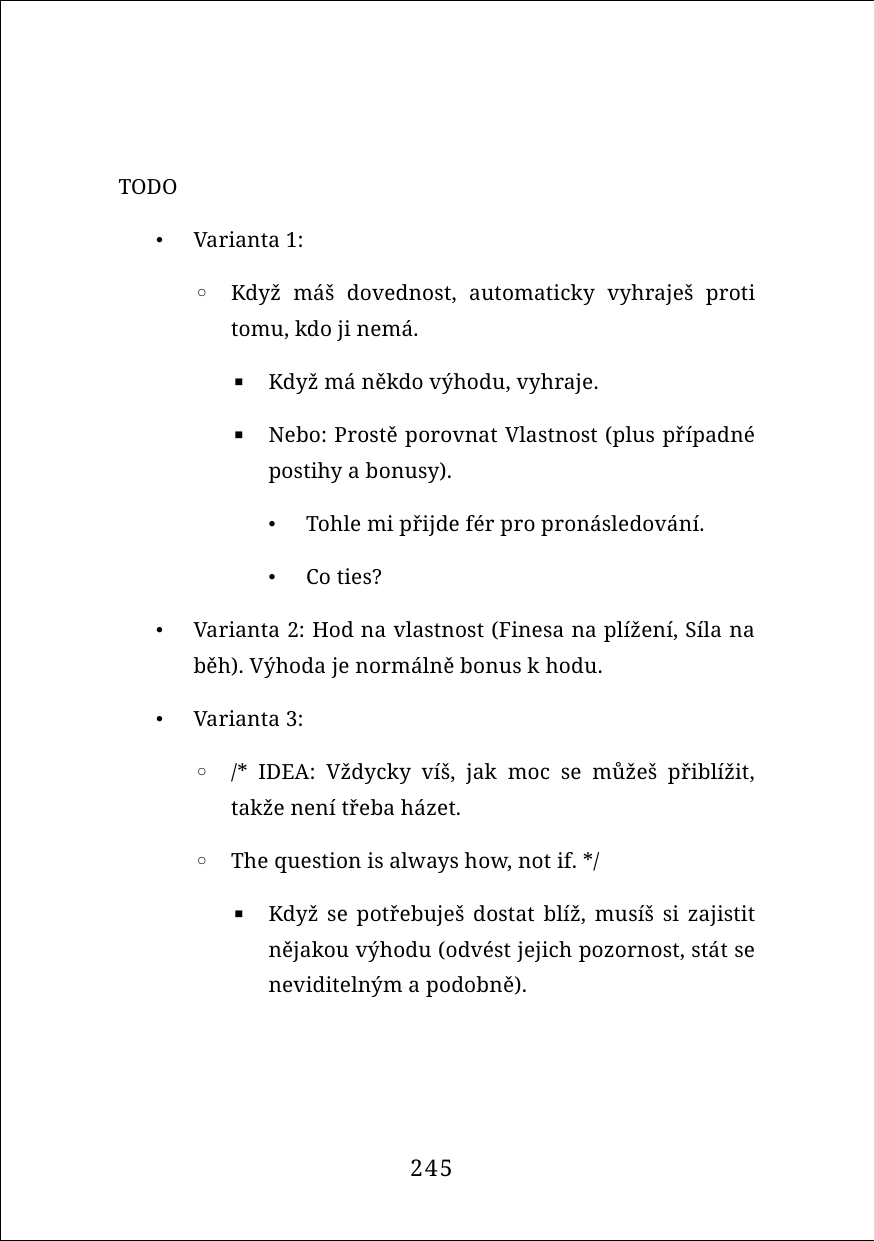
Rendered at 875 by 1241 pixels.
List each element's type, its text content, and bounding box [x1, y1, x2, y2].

list The question is always how, not if. */ [193, 846, 756, 874]
list Varianta 3: [156, 704, 756, 733]
list Když má někdo výhodu, vyhraje. [231, 367, 756, 395]
list Varianta 2: Hod na vlastnost (Finesa na plížení, Síla na běh). Výhoda je normálně bonus k hodu. [156, 615, 756, 679]
list /* IDEA: Vždycky víš, jak moc se můžeš přiblížit, takže není třeba házet. [193, 757, 756, 821]
list Tohle mi přijde fér pro pronásledování. [268, 509, 756, 537]
list Varianta 1: [156, 225, 756, 253]
list Nebo: Prostě porovnat Vlastnost (plus případné postihy a bonusy). [231, 420, 756, 484]
text TODO [118, 172, 756, 200]
list Když máš dovednost, automaticky vyhraješ proti tomu, kdo ji nemá. [193, 278, 756, 342]
list Když se potřebuješ dostat blíž, musíš si zajistit nějakou výhodu (odvést jejich pozornost, stát se neviditelným a podobně). [231, 899, 756, 999]
list Co ties? [268, 562, 756, 591]
